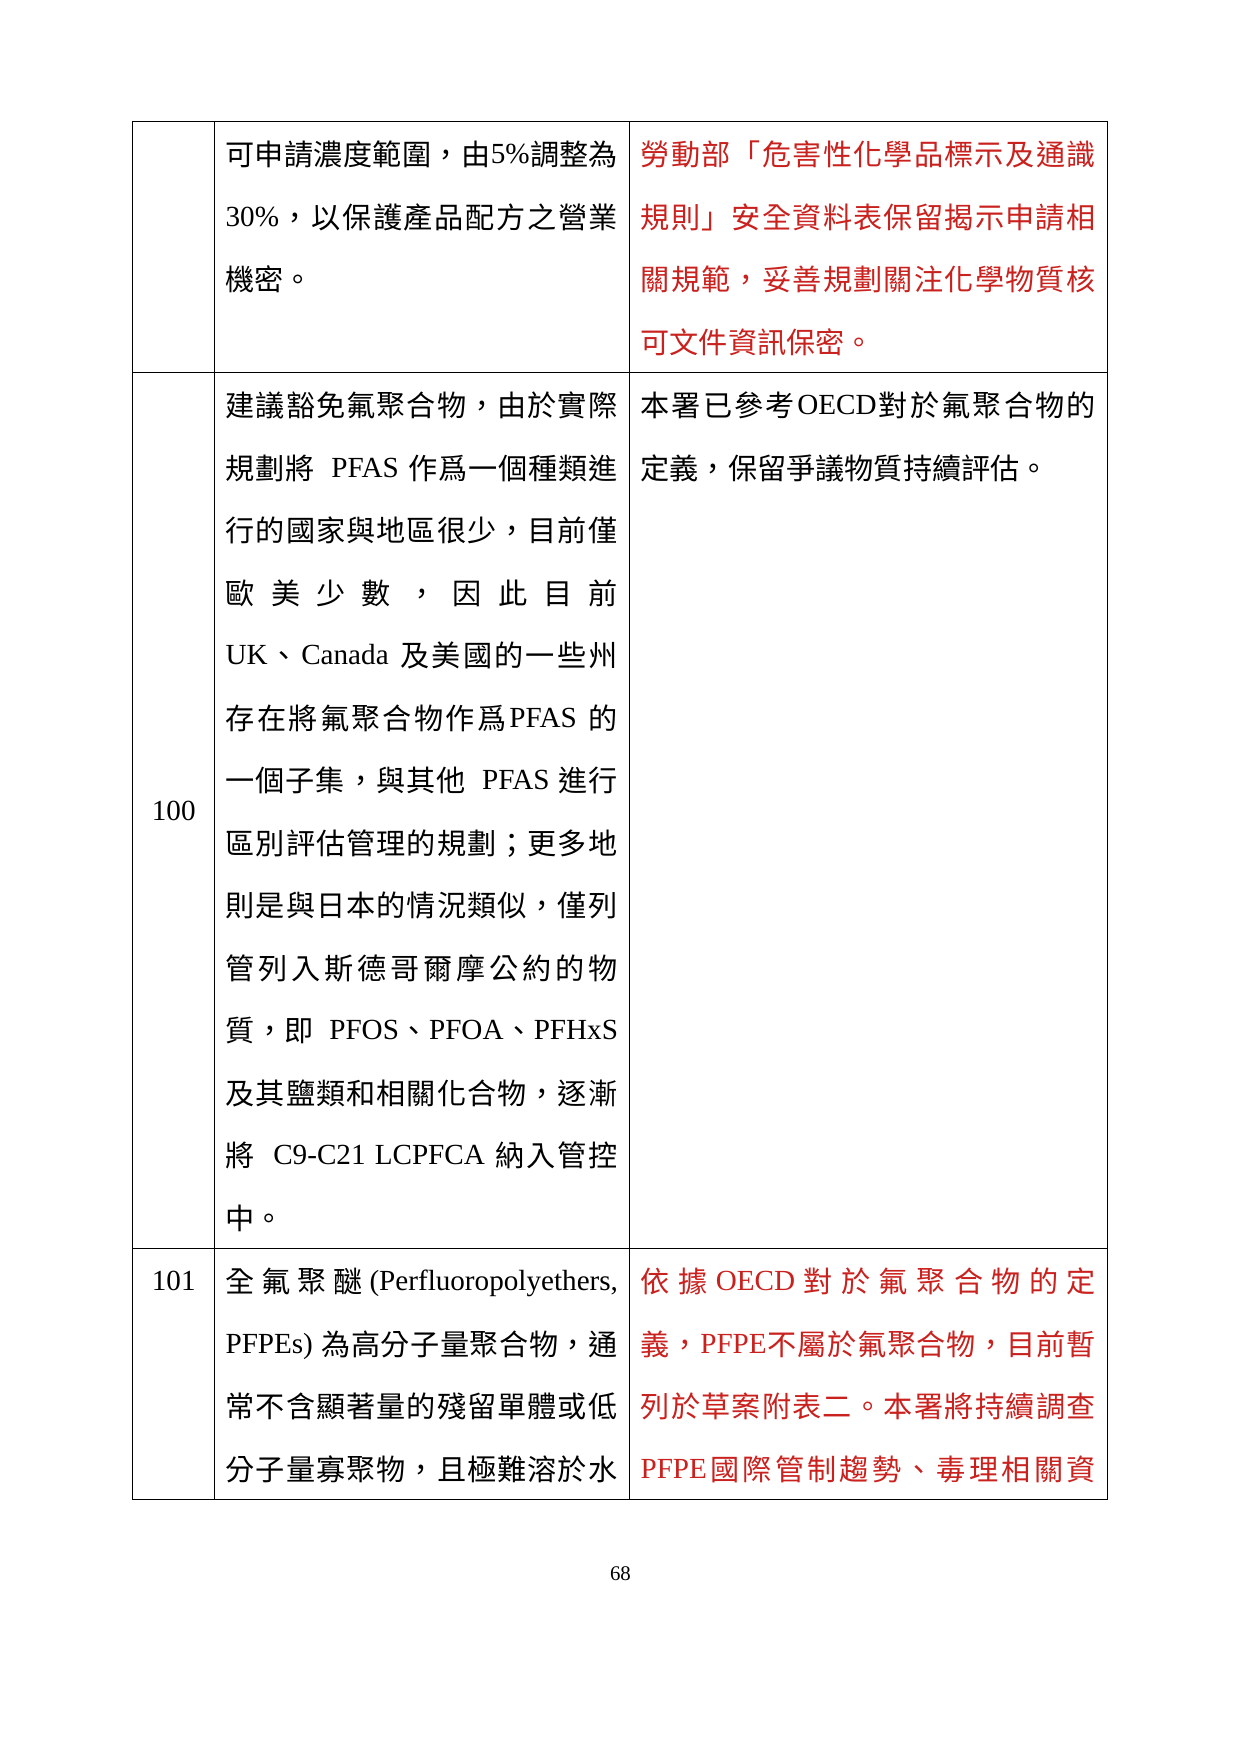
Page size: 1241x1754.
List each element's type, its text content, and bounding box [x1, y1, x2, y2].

table_cell 100 [133, 373, 214, 1248]
table_cell 可申請濃度範圍，由5%調整為30%，以保護產品配方之營業機密。 [215, 122, 629, 372]
table_cell 全氟聚醚(Perfluoropolyethers, PFPEs) 為高分子量聚合物，通常不含顯著量的殘留單體或低分子量寡聚物，且極難溶於水 [215, 1249, 629, 1499]
table_cell 依據OECD對於氟聚合物的定義，PFPE不屬於氟聚合物，目前暫列於草案附表二。本署將持續調查PFPE國際管制趨勢、毒理相關資 [630, 1249, 1107, 1499]
table_cell 101 [133, 1249, 214, 1499]
table_cell [133, 122, 214, 372]
table_cell 建議豁免氟聚合物，由於實際規劃將 PFAS 作爲一個種類進行的國家與地區很少，目前僅歐美少數，因此目前 UK、Canada 及美國的一些州存在將氟聚合物作爲PFAS 的一個子集，與其他 PFAS 進行區別評估管理的規劃；更多地則是與日本的情況類似，僅列管列入斯德哥爾摩公約的物質，即 PFOS、PFOA、PFHxS 及其鹽類和相關化合物，逐漸將 C9-C21 LCPFCA 納入管控中。 [215, 373, 629, 1248]
table_cell 勞動部「危害性化學品標示及通識規則」安全資料表保留揭示申請相關規範，妥善規劃關注化學物質核可文件資訊保密。 [630, 122, 1107, 372]
table_cell 本署已參考OECD對於氟聚合物的定義，保留爭議物質持續評估。 [630, 373, 1107, 1248]
